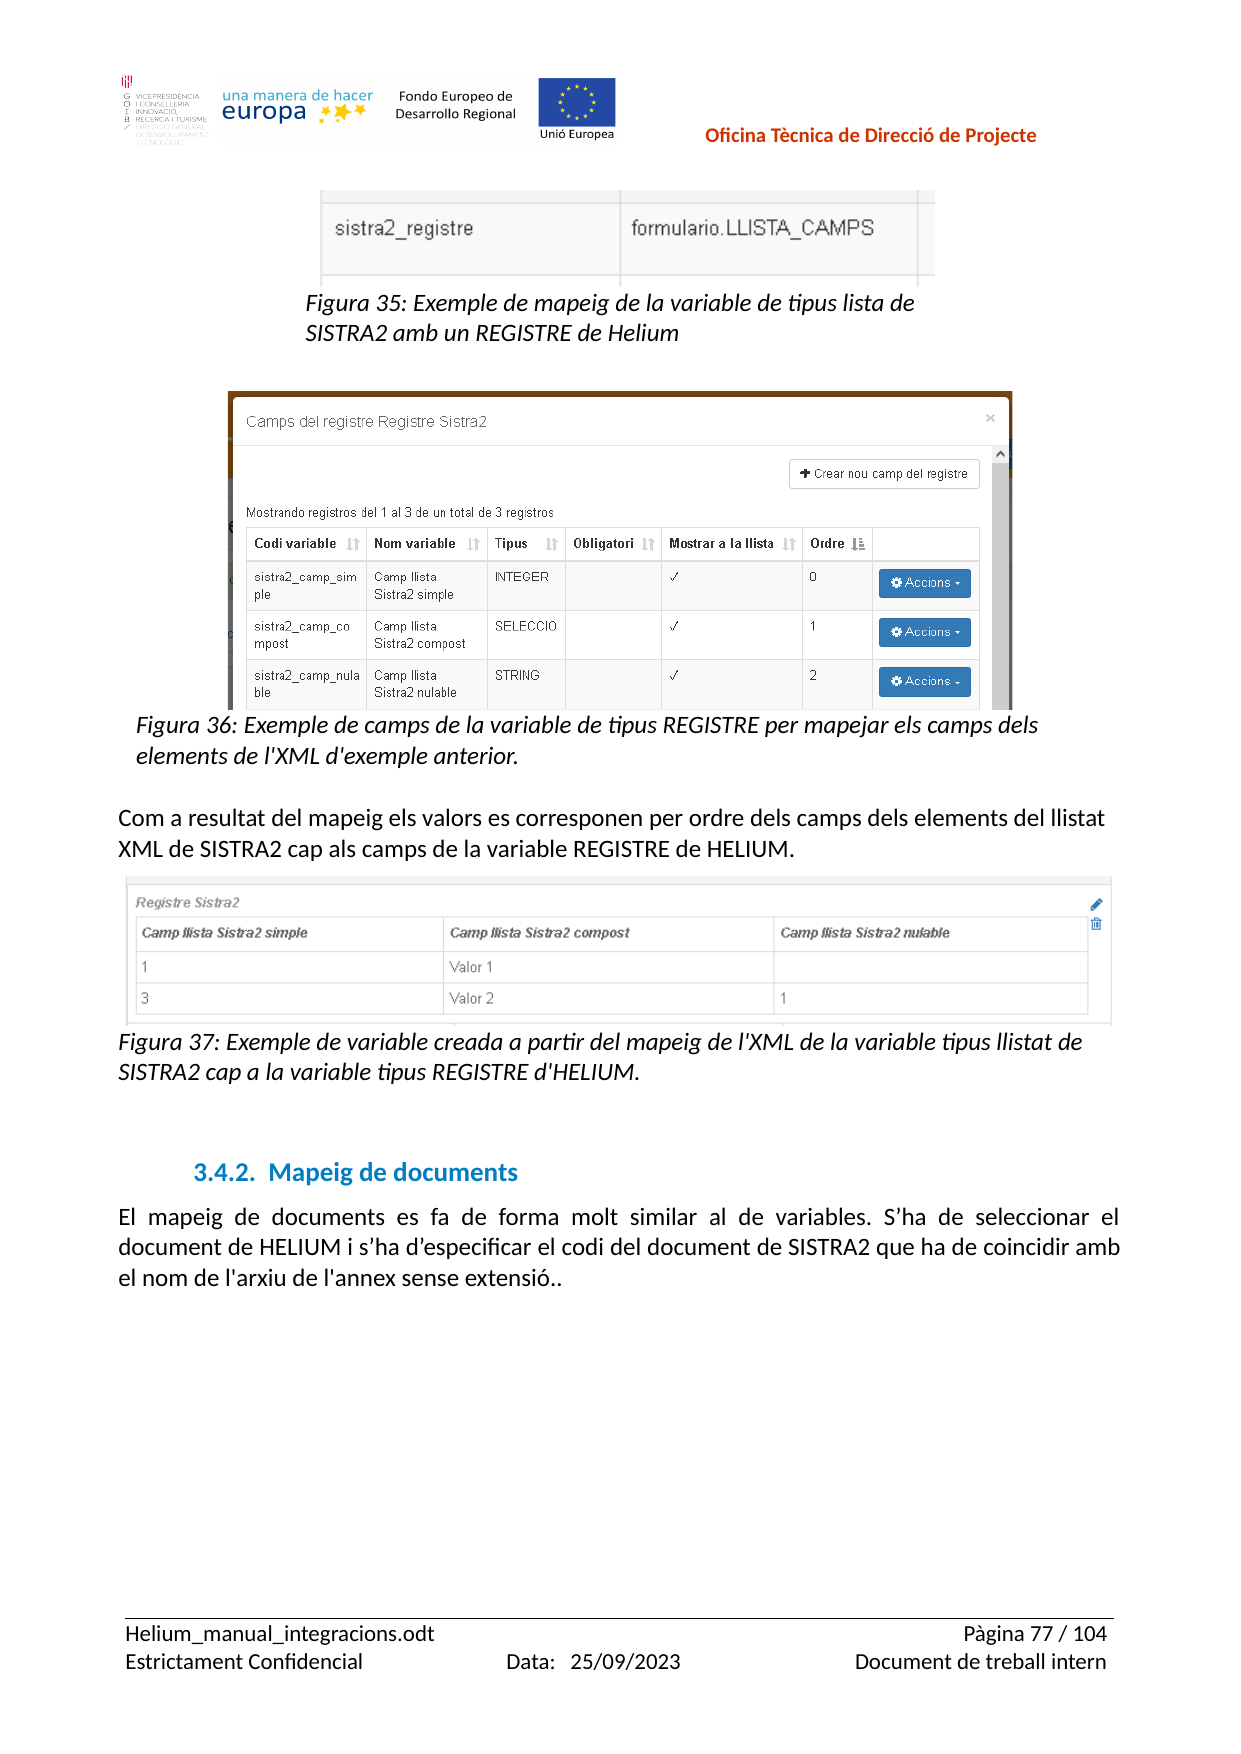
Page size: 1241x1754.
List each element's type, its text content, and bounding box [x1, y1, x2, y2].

text Figura 37: Exemple de variable creada a partir del mapeig de l'XML de la variable tipus llistat de SISTRA2 cap a la variable tipus REGISTRE d'HELIUM. [118, 1026, 1122, 1087]
picture [305, 190, 935, 287]
picture [227, 391, 1013, 710]
text Figura 35: Exemple de mapeig de la variable de tipus lista de SISTRA2 amb un REGISTRE de Helium [305, 287, 935, 348]
text Figura 36: Exemple de camps de la variable de tipus REGISTRE per mapejar els camps dels elements de l'XML d'exemple anterior. [136, 710, 1104, 771]
picture [118, 73, 213, 147]
picture [219, 73, 621, 147]
picture [118, 876, 1123, 1026]
text El mapeig de documents es fa de forma molt similar al de variables. S’ha de seleccionar el document de HELIUM i s’ha d’especificar el codi del document de SISTRA2 que ha de coincidir amb el nom de l'arxiu de l'annex sense extensió.. [118, 1201, 1122, 1292]
text Com a resultat del mapeig els valors es corresponen per ordre dels camps dels elements del llistat XML de SISTRA2 cap als camps de la variable REGISTRE de HELIUM. [118, 802, 1122, 863]
subtitle Mapeig de documents [193, 1155, 1122, 1188]
